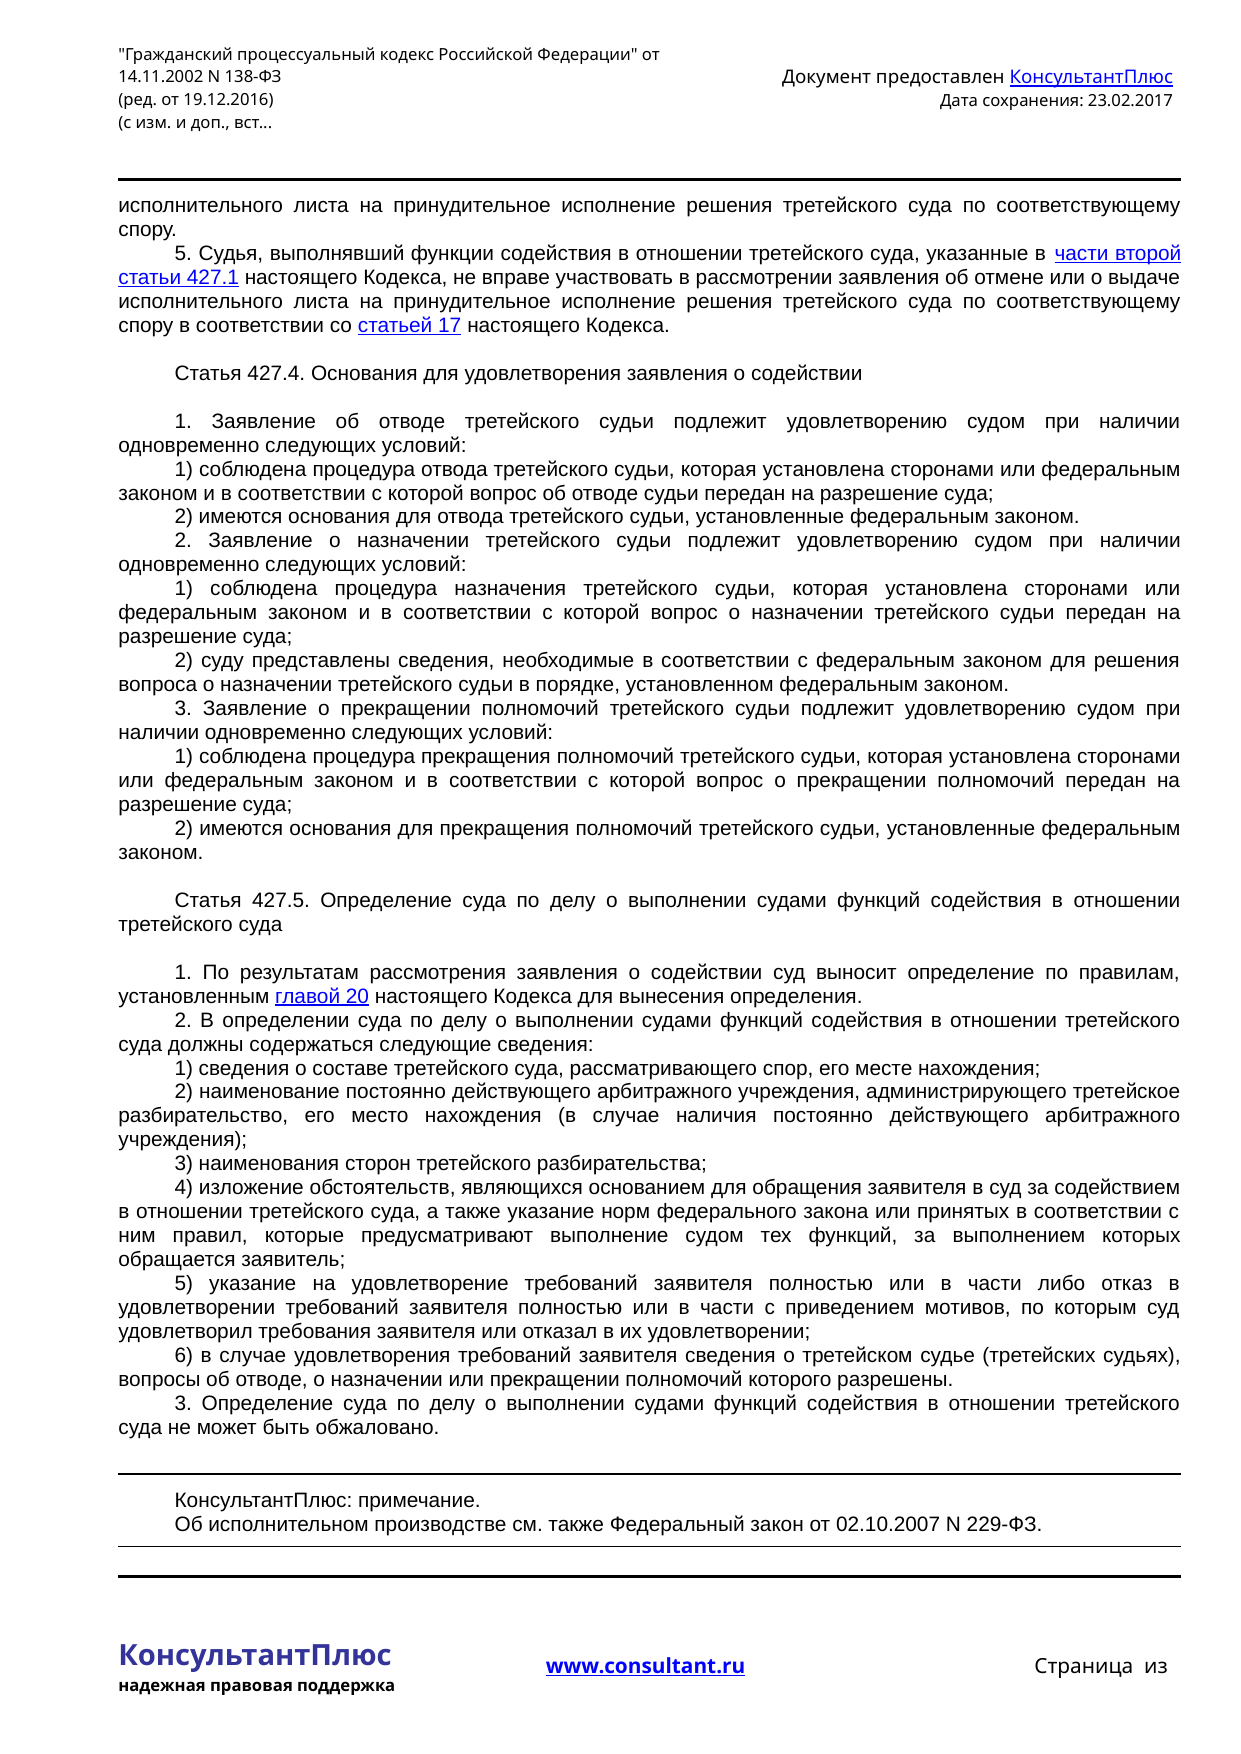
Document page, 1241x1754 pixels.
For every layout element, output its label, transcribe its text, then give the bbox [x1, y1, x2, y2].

text 6) в случае удовлетворения требований заявителя сведения о третейском судье (третейских судьях), вопросы об отводе, о назначении или прекращении полномочий которого разрешены. [118, 1343, 1181, 1391]
text 2) имеются основания для отвода третейского судьи, установленные федеральным законом. [118, 504, 1181, 528]
text Об исполнительном производстве см. также Федеральный закон от 02.10.2007 N 229-ФЗ. [118, 1511, 1181, 1535]
text 2) имеются основания для прекращения полномочий третейского судьи, установленные федеральным законом. [118, 816, 1181, 864]
subtitle Статья 427.4. Основания для удовлетворения заявления о содействии [118, 361, 1181, 384]
text 2) суду представлены сведения, необходимые в соответствии с федеральным законом для решения вопроса о назначении третейского судьи в порядке, установленном федеральным законом. [118, 648, 1181, 696]
text 2) наименование постоянно действующего арбитражного учреждения, администрирующего третейское разбирательство, его место нахождения (в случае наличия постоянно действующего арбитражного учреждения); [118, 1079, 1181, 1151]
text 1) соблюдена процедура назначения третейского судьи, которая установлена сторонами или федеральным законом и в соответствии с которой вопрос о назначении третейского судьи передан на разрешение суда; [118, 576, 1181, 648]
text 5. Судья, выполнявший функции содействия в отношении третейского суда, указанные в части второй статьи 427.1 настоящего Кодекса, не вправе участвовать в рассмотрении заявления об отмене или о выдаче исполнительного листа на принудительное исполнение решения третейского суда по соответствующему спору в соответствии со статьей 17 настоящего Кодекса. [118, 241, 1181, 337]
text 4) изложение обстоятельств, являющихся основанием для обращения заявителя в суд за содействием в отношении третейского суда, а также указание норм федерального закона или принятых в соответствии с ним правил, которые предусматривают выполнение судом тех функций, за выполнением которых обращается заявитель; [118, 1175, 1181, 1271]
text 3. Заявление о прекращении полномочий третейского судьи подлежит удовлетворению судом при наличии одновременно следующих условий: [118, 696, 1181, 744]
text 3) наименования сторон третейского разбирательства; [118, 1151, 1181, 1175]
subtitle Статья 427.5. Определение суда по делу о выполнении судами функций содействия в отношении третейского суда [118, 888, 1181, 936]
text 1. Заявление об отводе третейского судьи подлежит удовлетворению судом при наличии одновременно следующих условий: [118, 408, 1181, 456]
text 1) соблюдена процедура отвода третейского судьи, которая установлена сторонами или федеральным законом и в соответствии с которой вопрос об отводе судьи передан на разрешение суда; [118, 456, 1181, 504]
text 2. Заявление о назначении третейского судьи подлежит удовлетворению судом при наличии одновременно следующих условий: [118, 528, 1181, 576]
text 5) указание на удовлетворение требований заявителя полностью или в части либо отказ в удовлетворении требований заявителя полностью или в части с приведением мотивов, по которым суд удовлетворил требования заявителя или отказал в их удовлетворении; [118, 1271, 1181, 1343]
text 2. В определении суда по делу о выполнении судами функций содействия в отношении третейского суда должны содержаться следующие сведения: [118, 1007, 1181, 1055]
text КонсультантПлюс: примечание. [118, 1487, 1181, 1511]
text исполнительного листа на принудительное исполнение решения третейского суда по соответствующему спору. [118, 193, 1181, 241]
text 1) сведения о составе третейского суда, рассматривающего спор, его месте нахождения; [118, 1055, 1181, 1079]
text 1. По результатам рассмотрения заявления о содействии суд выносит определение по правилам, установленным главой 20 настоящего Кодекса для вынесения определения. [118, 959, 1181, 1007]
text 3. Определение суда по делу о выполнении судами функций содействия в отношении третейского суда не может быть обжаловано. [118, 1391, 1181, 1439]
text 1) соблюдена процедура прекращения полномочий третейского судьи, которая установлена сторонами или федеральным законом и в соответствии с которой вопрос о прекращении полномочий передан на разрешение суда; [118, 744, 1181, 816]
